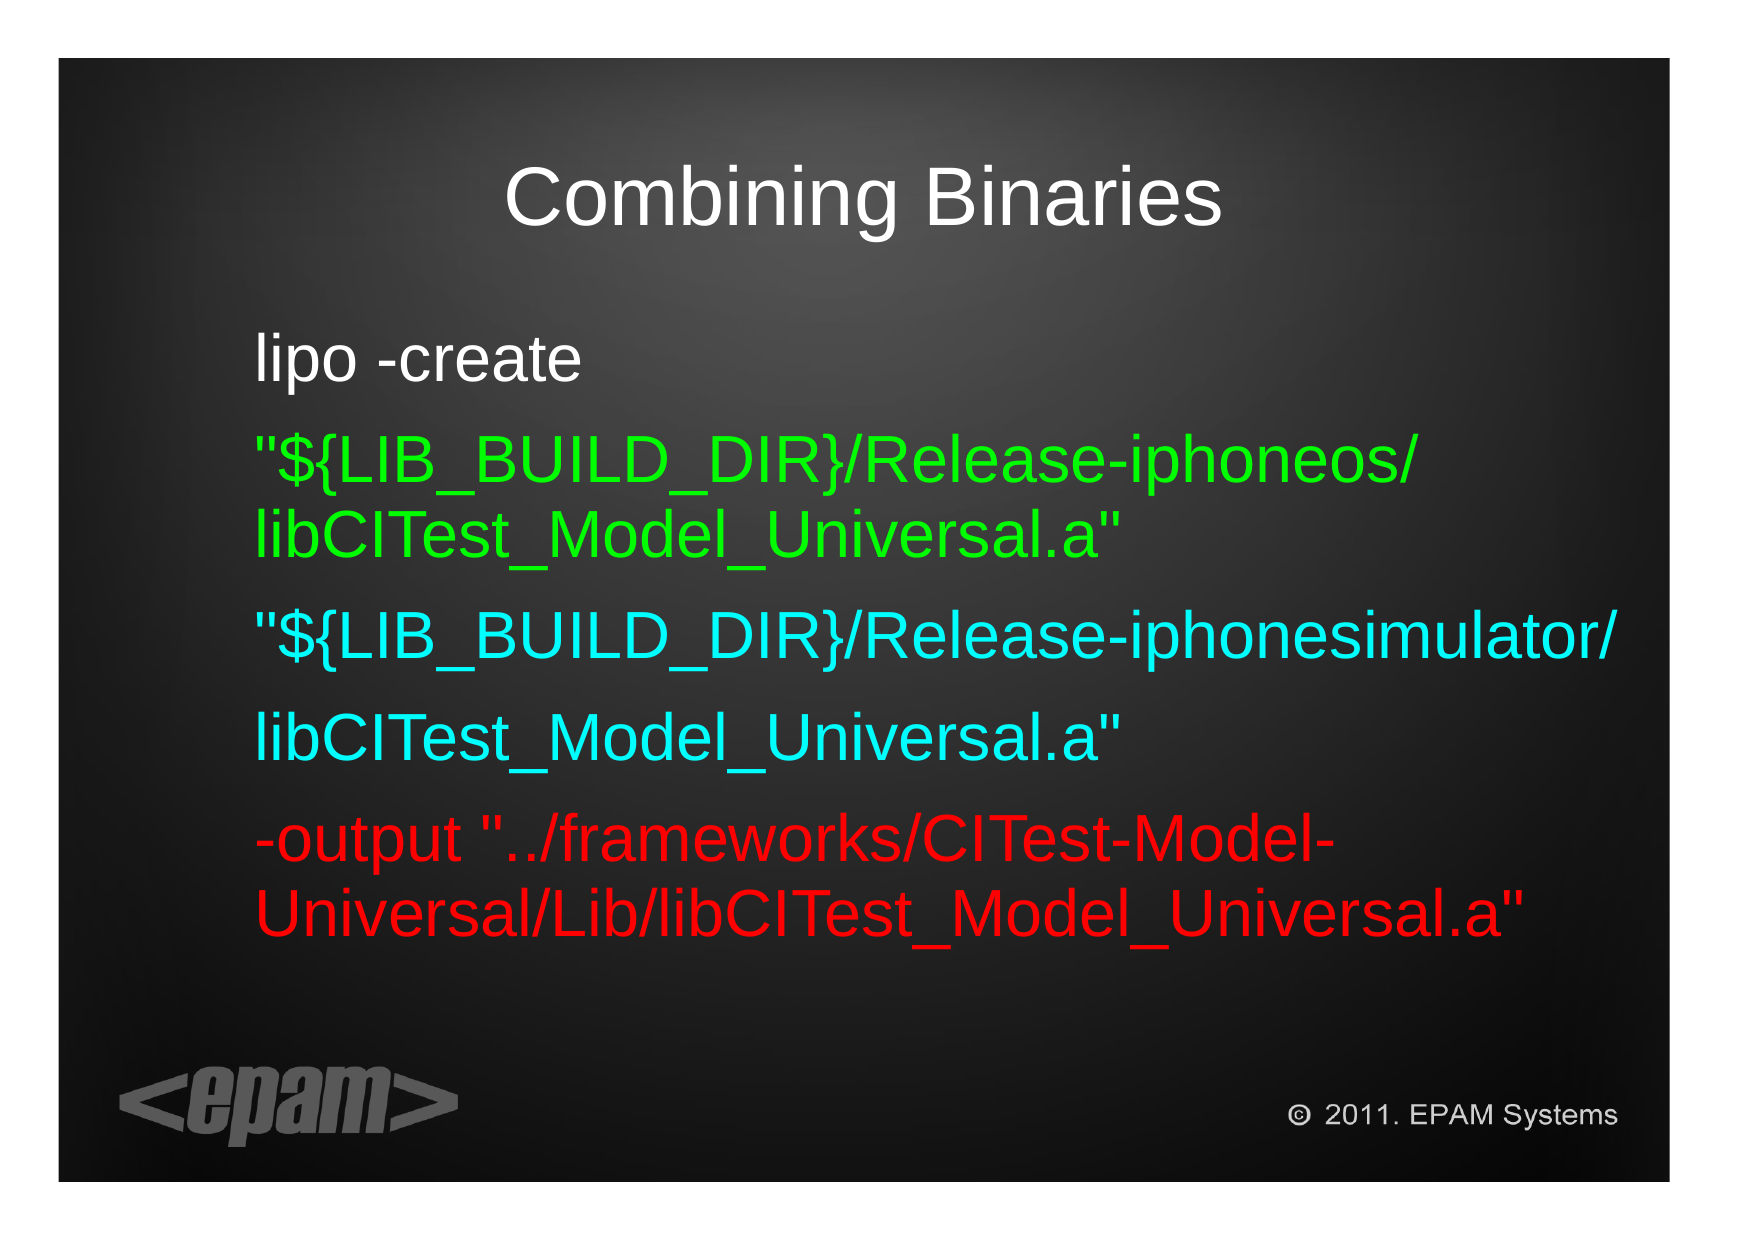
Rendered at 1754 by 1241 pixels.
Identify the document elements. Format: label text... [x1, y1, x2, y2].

picture [58, 58, 1670, 1182]
title Combining Binaries [138, 103, 1589, 291]
list lipo -create "${LIB_BUILD_DIR}/Release-iphoneos/libCITest_Model_Universal.a" "${LIB_BUILD_DIR}/Release-iphonesimulator/ libCITest_Model_Universal.a" -output "../frameworks/CITest-Model-Universal/Lib/libCITest_Model_Universal.a" [183, 321, 1634, 1048]
